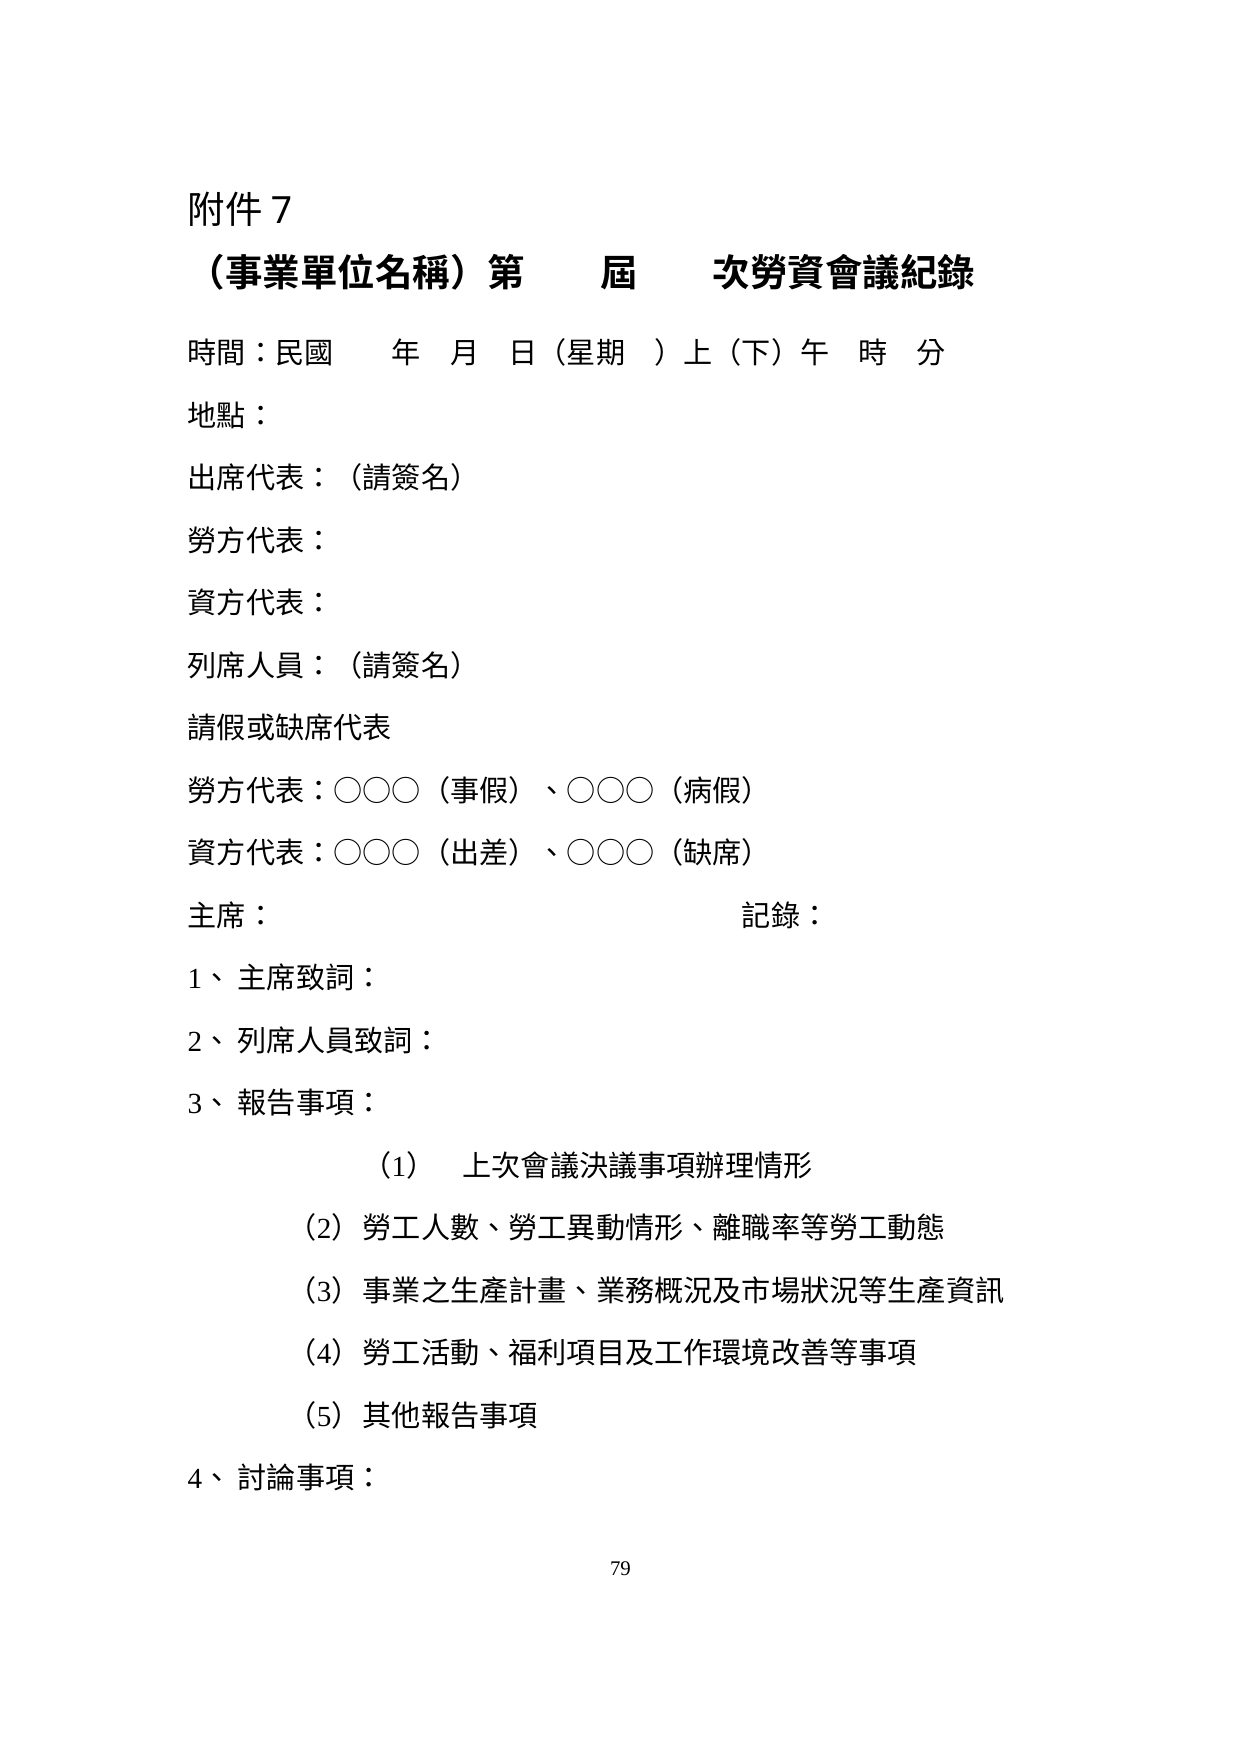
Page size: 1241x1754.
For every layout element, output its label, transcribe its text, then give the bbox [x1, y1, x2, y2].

text （事業單位名稱）第 屆 次勞資會議紀錄 [187, 228, 1053, 290]
list 討論事項： [187, 1434, 1053, 1497]
list 勞工人數、勞工異動情形、離職率等勞工動態 [287, 1184, 1053, 1247]
text 列席人員：（請簽名） [187, 622, 1053, 684]
text 勞方代表：○○○（事假）、○○○（病假） [187, 747, 1053, 809]
list 其他報告事項 [287, 1372, 1053, 1434]
text 地點： [187, 372, 1053, 434]
text 勞方代表： [187, 497, 1053, 559]
list 勞工活動、福利項目及工作環境改善等事項 [287, 1309, 1053, 1372]
list 上次會議決議事項辦理情形 [362, 1122, 1053, 1184]
text 附件7 [187, 165, 1053, 228]
list 事業之生產計畫、業務概況及市場狀況等生產資訊 [287, 1247, 1053, 1309]
text 主席： 記錄： [187, 872, 1053, 934]
text 時間：民國 年 月 日（星期 ）上（下）午 時 分 [187, 309, 1053, 372]
text 資方代表： [187, 559, 1053, 622]
list 報告事項： [187, 1059, 1053, 1122]
list 列席人員致詞： [187, 997, 1053, 1059]
text 出席代表：（請簽名） [187, 434, 1053, 497]
list 主席致詞： [187, 934, 1053, 997]
text 資方代表：○○○（出差）、○○○（缺席） [187, 809, 1053, 872]
text 請假或缺席代表 [187, 684, 1053, 747]
